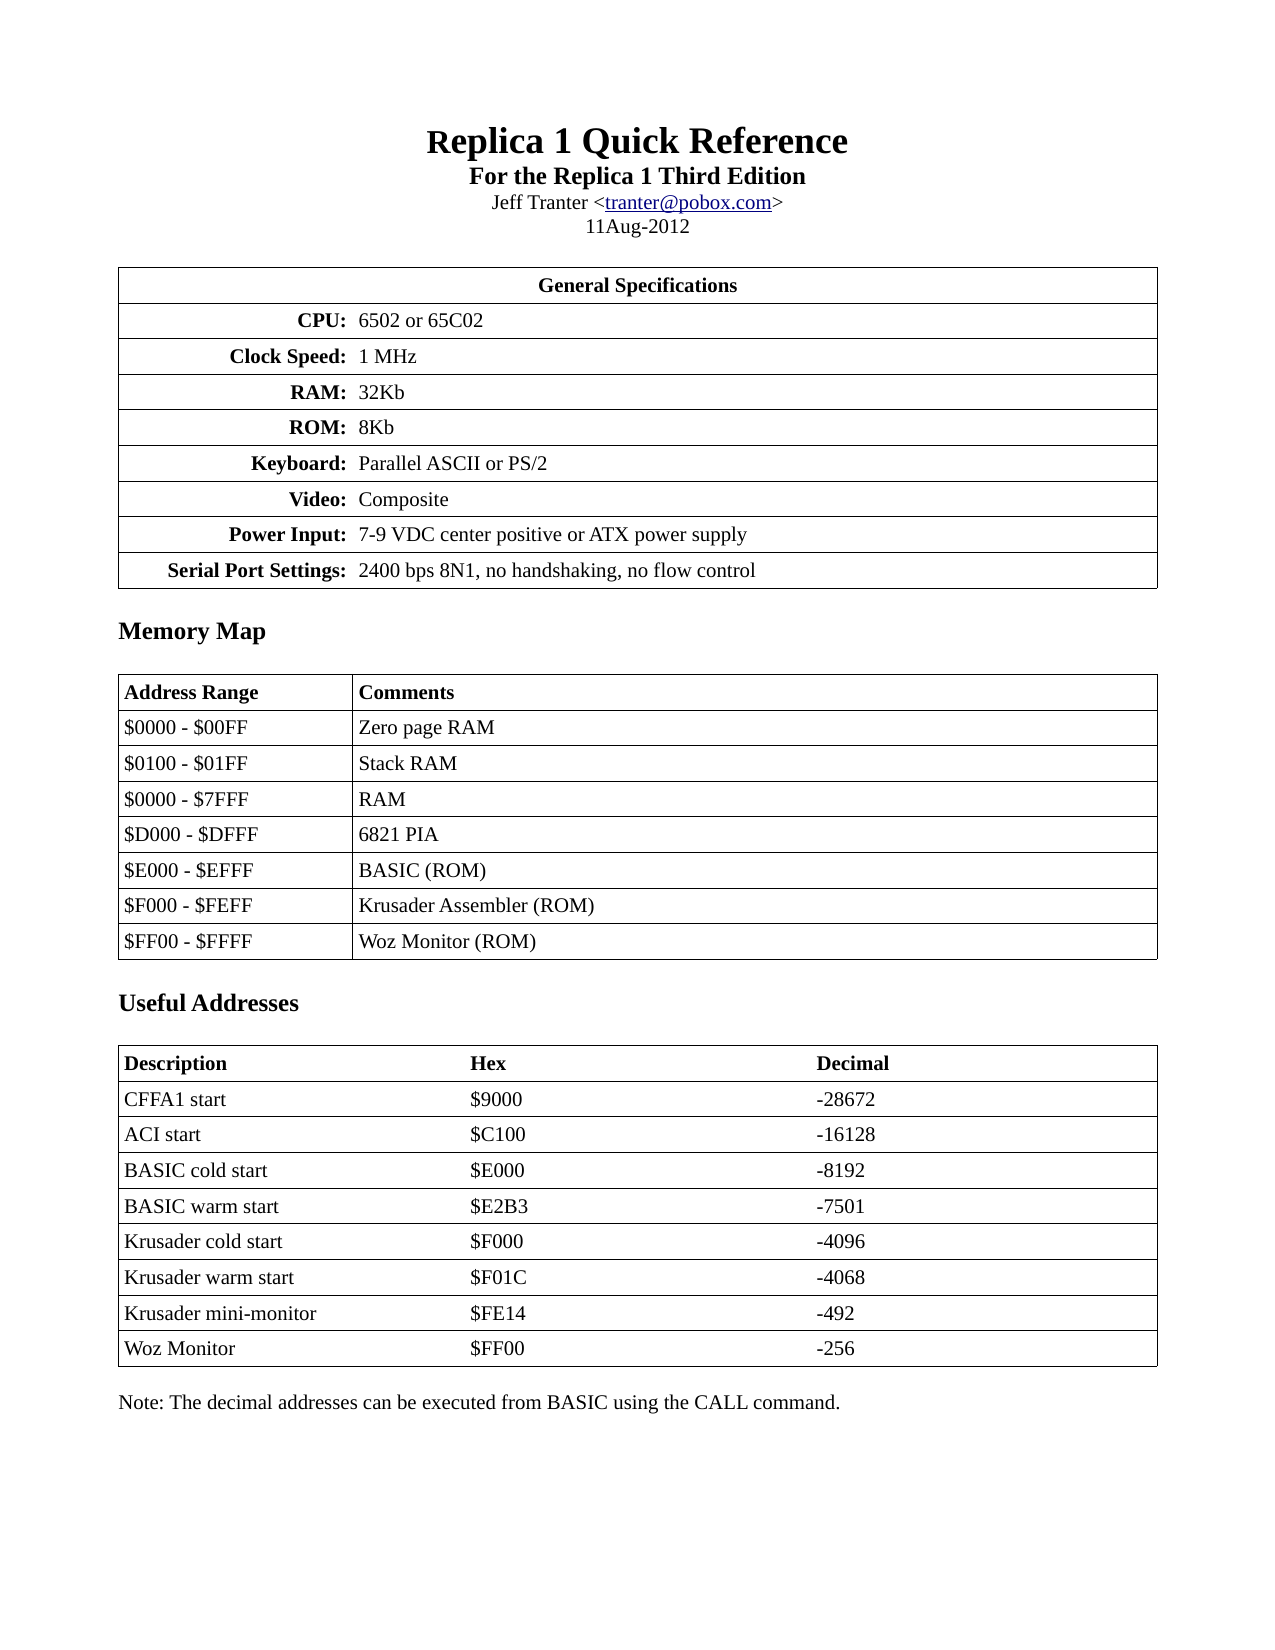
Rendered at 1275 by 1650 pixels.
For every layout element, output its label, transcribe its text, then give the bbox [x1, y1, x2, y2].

table_cell 6821 PIA [353, 817, 1157, 852]
text Memory Map [118, 616, 1157, 645]
table_cell CPU: [119, 304, 352, 338]
text For the Replica 1 Third Edition [118, 161, 1157, 190]
table_cell BASIC (ROM) [353, 853, 1157, 888]
table_cell $E000 [464, 1153, 811, 1188]
table_cell RAM [353, 782, 1157, 816]
table_cell -492 [811, 1296, 1157, 1330]
table_header General Specifications [119, 268, 1157, 302]
table_header Address Range [119, 675, 352, 709]
table_cell Zero page RAM [353, 711, 1157, 745]
table_cell Video: [119, 482, 352, 516]
table_cell $F000 - $FEFF [119, 889, 352, 923]
table_cell ROM: [119, 410, 352, 445]
table_cell $E2B3 [464, 1189, 811, 1223]
table_cell CFFA1 start [119, 1082, 464, 1116]
table_cell Krusader cold start [119, 1224, 464, 1259]
table_cell -8192 [811, 1153, 1157, 1188]
table_cell -7501 [811, 1189, 1157, 1223]
table_cell -4068 [811, 1260, 1157, 1294]
text Replica 1 Quick Reference [118, 118, 1157, 161]
table_cell 6502 or 65C02 [353, 304, 1157, 338]
table_cell Serial Port Settings: [119, 553, 352, 587]
table_cell Composite [353, 482, 1157, 516]
table_cell 8Kb [353, 410, 1157, 445]
table_cell $D000 - $DFFF [119, 817, 352, 852]
table_cell 32Kb [353, 375, 1157, 409]
text Useful Addresses [118, 988, 1157, 1016]
table_cell $0100 - $01FF [119, 746, 352, 781]
table_cell Krusader Assembler (ROM) [353, 889, 1157, 923]
table_cell -16128 [811, 1117, 1157, 1152]
table_cell -4096 [811, 1224, 1157, 1259]
table_cell -28672 [811, 1082, 1157, 1116]
table_cell Krusader warm start [119, 1260, 464, 1294]
table_cell Stack RAM [353, 746, 1157, 781]
table_cell Woz Monitor [119, 1331, 464, 1366]
table_cell Keyboard: [119, 446, 352, 481]
table_cell $C100 [464, 1117, 811, 1152]
table_cell $9000 [464, 1082, 811, 1116]
table_header Description [119, 1046, 464, 1081]
table_cell 1 MHz [353, 339, 1157, 374]
table_cell RAM: [119, 375, 352, 409]
text Jeff Tranter <tranter@pobox.com> [118, 190, 1157, 214]
table_cell $F000 [464, 1224, 811, 1259]
table_cell Power Input: [119, 517, 352, 552]
table_cell 7-9 VDC center positive or ATX power supply [353, 517, 1157, 552]
table_cell $0000 - $00FF [119, 711, 352, 745]
table_header Hex [464, 1046, 811, 1081]
table_header Comments [353, 675, 1157, 709]
table_cell Parallel ASCII or PS/2 [353, 446, 1157, 481]
table_cell Krusader mini-monitor [119, 1296, 464, 1330]
table_cell $F01C [464, 1260, 811, 1294]
table_cell $FF00 - $FFFF [119, 924, 352, 959]
table_cell $E000 - $EFFF [119, 853, 352, 888]
table_cell $FE14 [464, 1296, 811, 1330]
table_cell $0000 - $7FFF [119, 782, 352, 816]
table_cell $FF00 [464, 1331, 811, 1366]
text 11Aug-2012 [118, 214, 1157, 238]
table_cell 2400 bps 8N1, no handshaking, no flow control [353, 553, 1157, 587]
text Note: The decimal addresses can be executed from BASIC using the CALL command. [118, 1390, 1157, 1414]
table_cell -256 [811, 1331, 1157, 1366]
table_cell ACI start [119, 1117, 464, 1152]
table_cell Clock Speed: [119, 339, 352, 374]
table_cell BASIC warm start [119, 1189, 464, 1223]
table_header Decimal [811, 1046, 1157, 1081]
table_cell BASIC cold start [119, 1153, 464, 1188]
table_cell Woz Monitor (ROM) [353, 924, 1157, 959]
